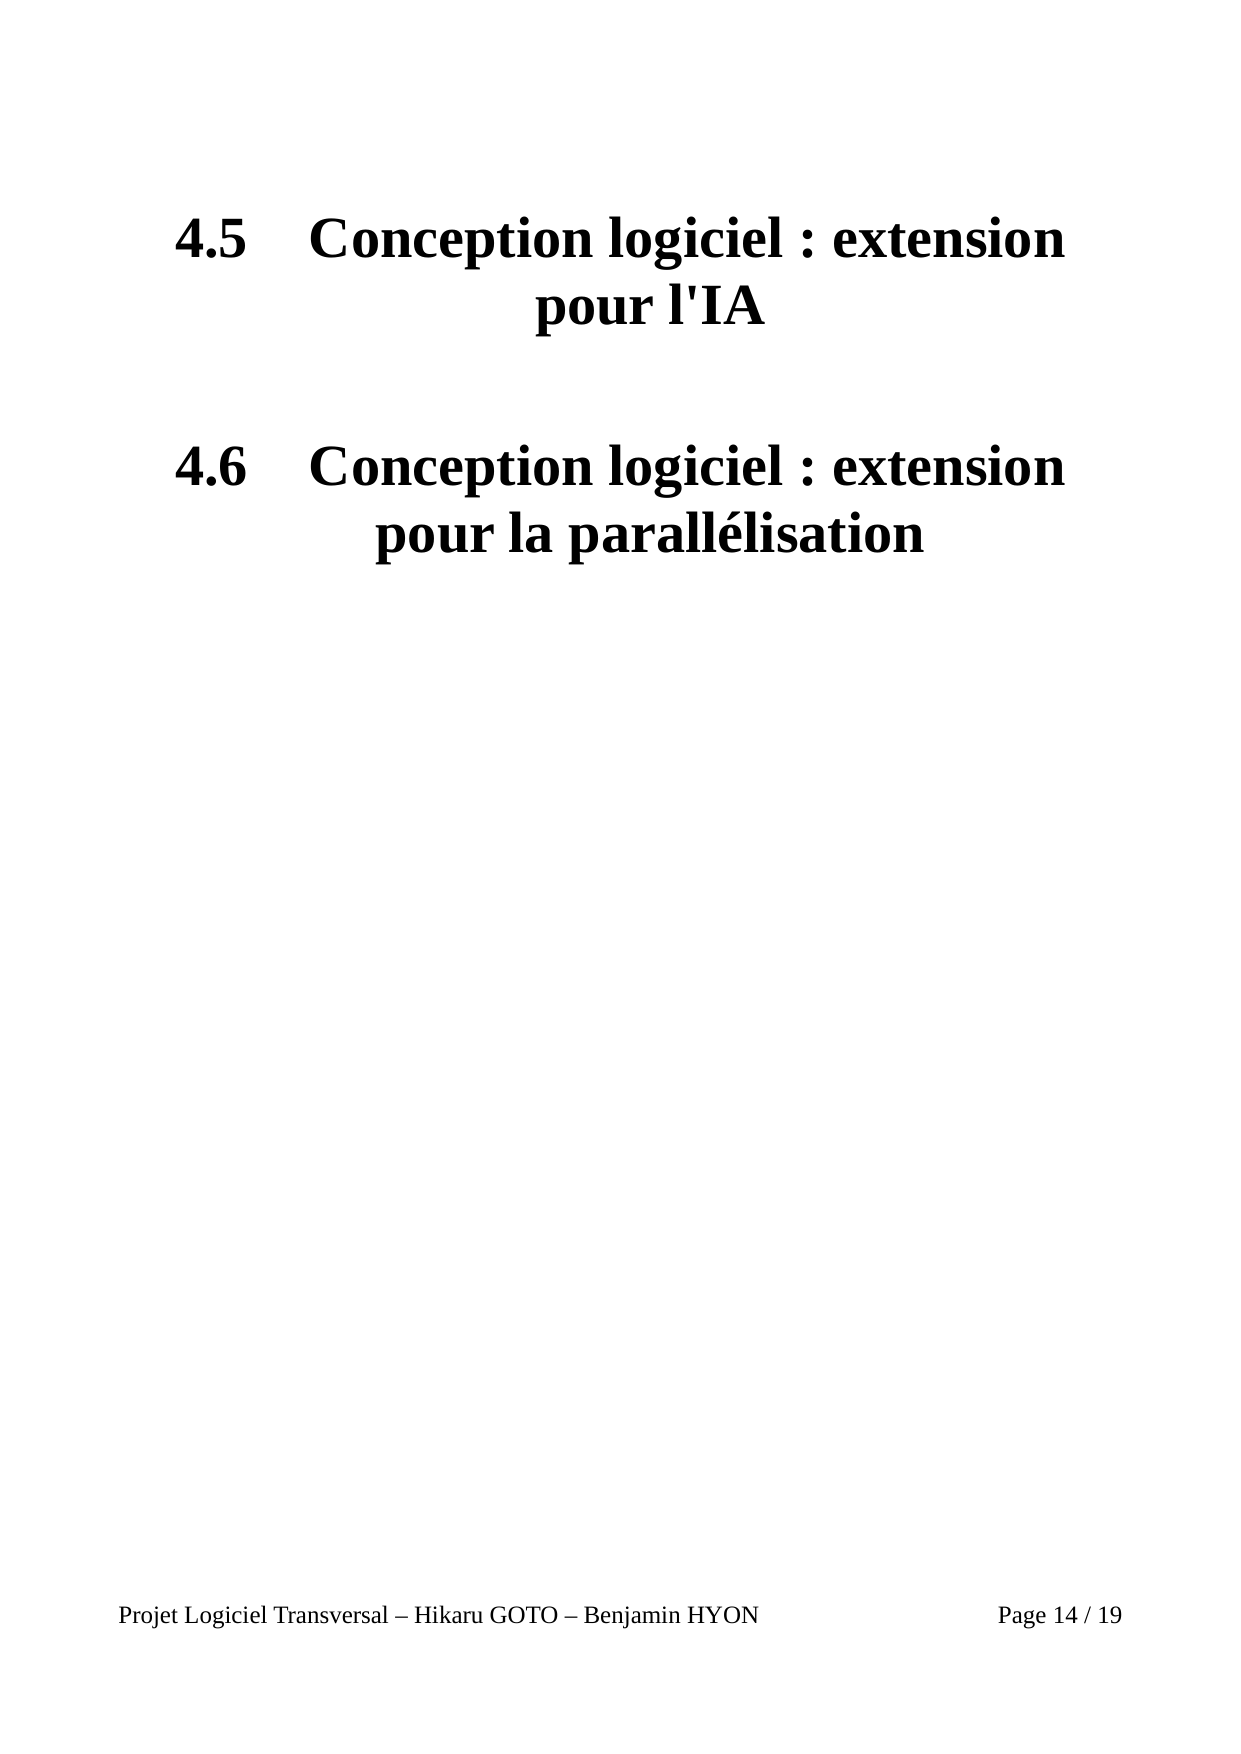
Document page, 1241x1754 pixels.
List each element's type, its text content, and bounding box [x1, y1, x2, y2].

subtitle Conception logiciel : extension pour la parallélisation [118, 431, 1122, 565]
subtitle Conception logiciel : extension pour l'IA [118, 203, 1122, 337]
